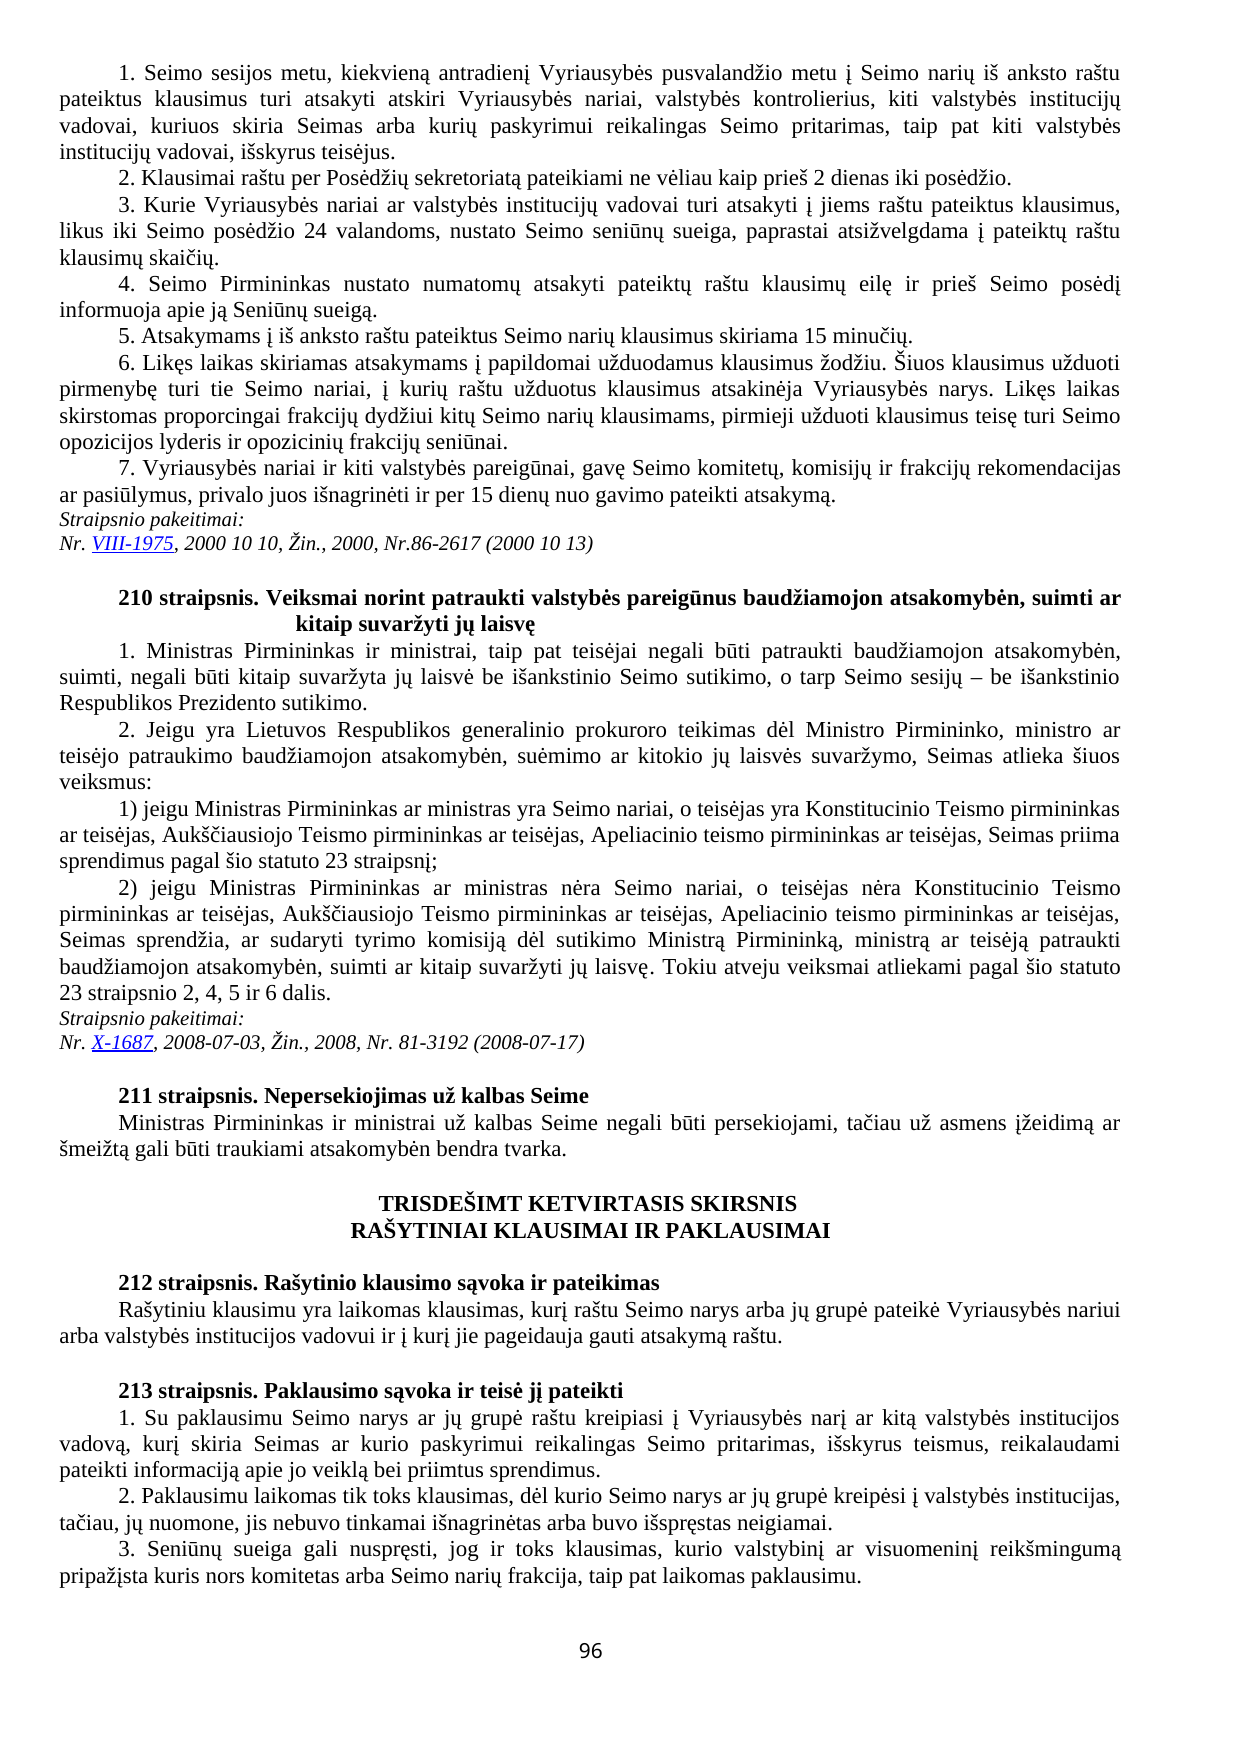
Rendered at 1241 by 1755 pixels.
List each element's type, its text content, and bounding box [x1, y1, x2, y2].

text 6. Likęs laikas skiriamas atsakymams į papildomai užduodamus klausimus žodžiu. Šiuos klausimus užduoti pirmenybę turi tie Seimo nariai, į kurių raštu užduotus klausimus atsakinėja Vyriausybės narys. Likęs laikas skirstomas proporcingai frakcijų dydžiui kitų Seimo narių klausimams, pirmieji užduoti klausimus teisę turi Seimo opozicijos lyderis ir opozicinių frakcijų seniūnai. [59, 349, 1122, 454]
text 210 straipsnis. Veiksmai norint patraukti valstybės pareigūnus baudžiamojon atsakomybėn, suimti ar kitaip suvaržyti jų laisvę [118, 584, 1122, 637]
text TRISDEŠIMT KETVIRTASIS SKIRSNIS [59, 1190, 1122, 1217]
text 1. Ministras Pirmininkas ir ministrai, taip pat teisėjai negali būti patraukti baudžiamojon atsakomybėn, suimti, negali būti kitaip suvaržyta jų laisvė be išankstinio Seimo sutikimo, o tarp Seimo sesijų – be išankstinio Respublikos Prezidento sutikimo. [59, 637, 1122, 716]
text 2. Klausimai raštu per Posėdžių sekretoriatą pateikiami ne vėliau kaip prieš 2 dienas iki posėdžio. [59, 164, 1122, 191]
text Ministras Pirmininkas ir ministrai už kalbas Seime negali būti persekiojami, tačiau už asmens įžeidimą ar šmeižtą gali būti traukiami atsakomybėn bendra tvarka. [59, 1109, 1122, 1162]
text Nr. X-1687, 2008-07-03, Žin., 2008, Nr. 81-3192 (2008-07-17) [59, 1030, 1122, 1054]
text Rašytiniu klausimu yra laikomas klausimas, kurį raštu Seimo narys arba jų grupė pateikė Vyriausybės nariui arba valstybės institucijos vadovui ir į kurį jie pageidauja gauti atsakymą raštu. [59, 1296, 1122, 1348]
text 2. Jeigu yra Lietuvos Respublikos generalinio prokuroro teikimas dėl Ministro Pirmininko, ministro ar teisėjo patraukimo baudžiamojon atsakomybėn, suėmimo ar kitokio jų laisvės suvaržymo, Seimas atlieka šiuos veiksmus: [59, 716, 1122, 795]
text 2) jeigu Ministras Pirmininkas ar ministras nėra Seimo nariai, o teisėjas nėra Konstitucinio Teismo pirmininkas ar teisėjas, Aukščiausiojo Teismo pirmininkas ar teisėjas, Apeliacinio teismo pirmininkas ar teisėjas, Seimas sprendžia, ar sudaryti tyrimo komisiją dėl sutikimo Ministrą Pirmininką, ministrą ar teisėją patraukti baudžiamojon atsakomybėn, suimti ar kitaip suvaržyti jų laisvę. Tokiu atveju veiksmai atliekami pagal šio statuto 23 straipsnio 2, 4, 5 ir 6 dalis. [59, 874, 1122, 1006]
text 4. Seimo Pirmininkas nustato numatomų atsakyti pateiktų raštu klausimų eilę ir prieš Seimo posėdį informuoja apie ją Seniūnų sueigą. [59, 270, 1122, 323]
text 213 straipsnis. Paklausimo sąvoka ir teisė jį pateikti [59, 1377, 1122, 1403]
text 3. Seniūnų sueiga gali nuspręsti, jog ir toks klausimas, kurio valstybinį ar visuomeninį reikšmingumą pripažįsta kuris nors komitetas arba Seimo narių frakcija, taip pat laikomas paklausimu. [59, 1535, 1122, 1588]
text 1) jeigu Ministras Pirmininkas ar ministras yra Seimo nariai, o teisėjas yra Konstitucinio Teismo pirmininkas ar teisėjas, Aukščiausiojo Teismo pirmininkas ar teisėjas, Apeliacinio teismo pirmininkas ar teisėjas, Seimas priima sprendimus pagal šio statuto 23 straipsnį; [59, 795, 1122, 874]
text 7. Vyriausybės nariai ir kiti valstybės pareigūnai, gavę Seimo komitetų, komisijų ir frakcijų rekomendacijas ar pasiūlymus, privalo juos išnagrinėti ir per 15 dienų nuo gavimo pateikti atsakymą. [59, 454, 1122, 507]
text 211 straipsnis. Nepersekiojimas už kalbas Seime [59, 1082, 1122, 1109]
text Nr. VIII-1975, 2000 10 10, Žin., 2000, Nr.86-2617 (2000 10 13) [59, 531, 1122, 555]
text 1. Seimo sesijos metu, kiekvieną antradienį Vyriausybės pusvalandžio metu į Seimo narių iš anksto raštu pateiktus klausimus turi atsakyti atskiri Vyriausybės nariai, valstybės kontrolierius, kiti valstybės institucijų vadovai, kuriuos skiria Seimas arba kurių paskyrimui reikalingas Seimo pritarimas, taip pat kiti valstybės institucijų vadovai, išskyrus teisėjus. [59, 59, 1122, 164]
text 5. Atsakymams į iš anksto raštu pateiktus Seimo narių klausimus skiriama 15 minučių. [59, 323, 1122, 349]
text Straipsnio pakeitimai: [59, 507, 1122, 531]
text 3. Kurie Vyriausybės nariai ar valstybės institucijų vadovai turi atsakyti į jiems raštu pateiktus klausimus, likus iki Seimo posėdžio 24 valandoms, nustato Seimo seniūnų sueiga, paprastai atsižvelgdama į pateiktų raštu klausimų skaičių. [59, 191, 1122, 270]
text Straipsnio pakeitimai: [59, 1006, 1122, 1030]
text 2. Paklausimu laikomas tik toks klausimas, dėl kurio Seimo narys ar jų grupė kreipėsi į valstybės institucijas, tačiau, jų nuomone, jis nebuvo tinkamai išnagrinėtas arba buvo išspręstas neigiamai. [59, 1483, 1122, 1535]
text 1. Su paklausimu Seimo narys ar jų grupė raštu kreipiasi į Vyriausybės narį ar kitą valstybės institucijos vadovą, kurį skiria Seimas ar kurio paskyrimui reikalingas Seimo pritarimas, išskyrus teismus, reikalaudami pateikti informaciją apie jo veiklą bei priimtus sprendimus. [59, 1403, 1122, 1483]
text 212 straipsnis. Rašytinio klausimo sąvoka ir pateikimas [59, 1269, 1122, 1296]
text RAŠYTINIAI KLAUSIMAI IR PAKLAUSIMAI [59, 1217, 1122, 1243]
